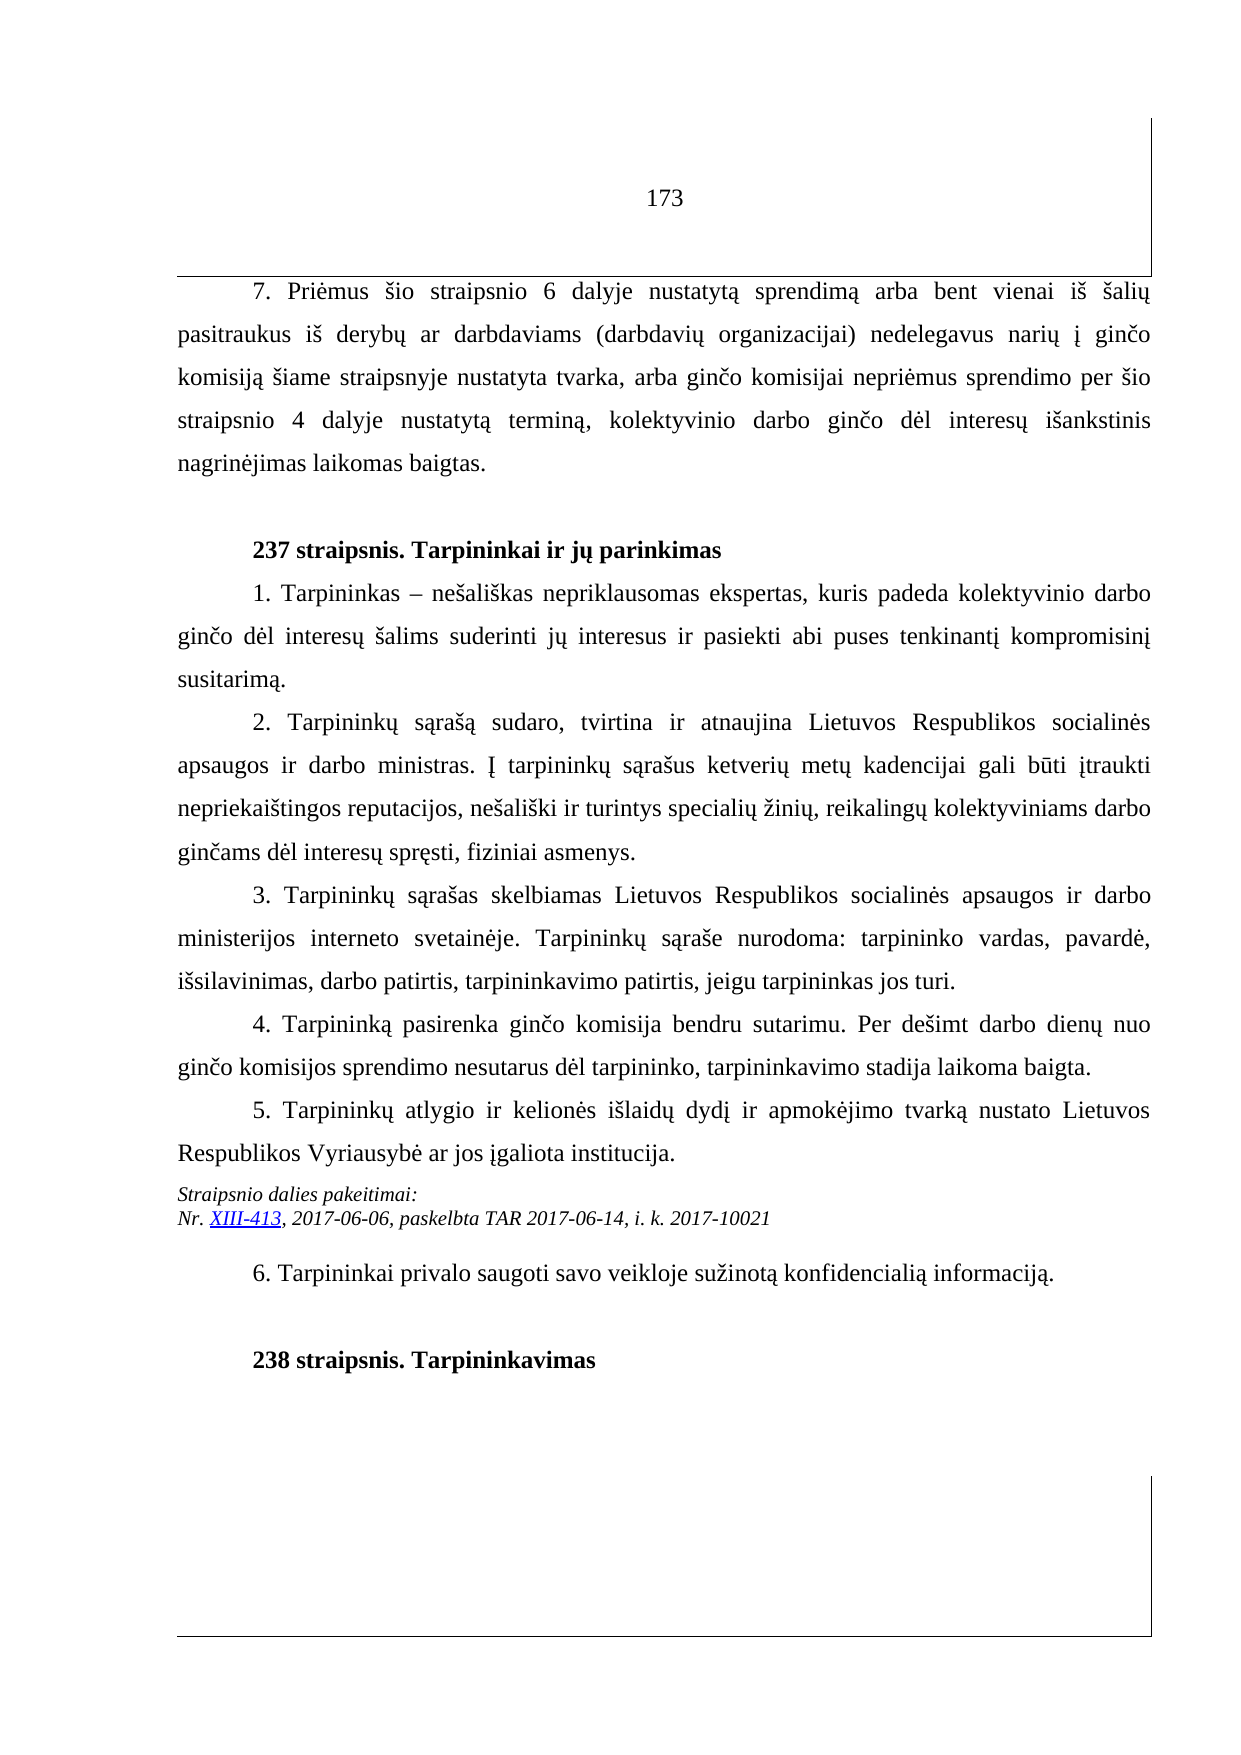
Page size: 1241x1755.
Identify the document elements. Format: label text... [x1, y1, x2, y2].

subtitle 237 straipsnis. Tarpininkai ir jų parinkimas [177, 535, 1152, 563]
text Nr. XIII-413, 2017-06-06, paskelbta TAR 2017-06-14, i. k. 2017-10021 [177, 1206, 1152, 1230]
text 5. Tarpininkų atlygio ir kelionės išlaidų dydį ir apmokėjimo tvarką nustato Lietuvos Respublikos Vyriausybė ar jos įgaliota institucija. [177, 1095, 1152, 1167]
text Straipsnio dalies pakeitimai: [177, 1182, 1152, 1206]
text 7. Priėmus šio straipsnio 6 dalyje nustatytą sprendimą arba bent vienai iš šalių pasitraukus iš derybų ar darbdaviams (darbdavių organizacijai) nedelegavus narių į ginčo komisiją šiame straipsnyje nustatyta tvarka, arba ginčo komisijai nepriėmus sprendimo per šio straipsnio 4 dalyje nustatytą terminą, kolektyvinio darbo ginčo dėl interesų išankstinis nagrinėjimas laikomas baigtas. [177, 276, 1152, 477]
subtitle 238 straipsnis. Tarpininkavimas [177, 1345, 1152, 1373]
text 6. Tarpininkai privalo saugoti savo veikloje sužinotą konfidencialią informaciją. [177, 1258, 1152, 1287]
text 2. Tarpininkų sąrašą sudaro, tvirtina ir atnaujina Lietuvos Respublikos socialinės apsaugos ir darbo ministras. Į tarpininkų sąrašus ketverių metų kadencijai gali būti įtraukti nepriekaištingos reputacijos, nešališki ir turintys specialių žinių, reikalingų kolektyviniams darbo ginčams dėl interesų spręsti, fiziniai asmenys. [177, 707, 1152, 865]
text 3. Tarpininkų sąrašas skelbiamas Lietuvos Respublikos socialinės apsaugos ir darbo ministerijos interneto svetainėje. Tarpininkų sąraše nurodoma: tarpininko vardas, pavardė, išsilavinimas, darbo patirtis, tarpininkavimo patirtis, jeigu tarpininkas jos turi. [177, 880, 1152, 995]
text 4. Tarpininką pasirenka ginčo komisija bendru sutarimu. Per dešimt darbo dienų nuo ginčo komisijos sprendimo nesutarus dėl tarpininko, tarpininkavimo stadija laikoma baigta. [177, 1009, 1152, 1081]
text 1. Tarpininkas – nešališkas nepriklausomas ekspertas, kuris padeda kolektyvinio darbo ginčo dėl interesų šalims suderinti jų interesus ir pasiekti abi puses tenkinantį kompromisinį susitarimą. [177, 578, 1152, 693]
